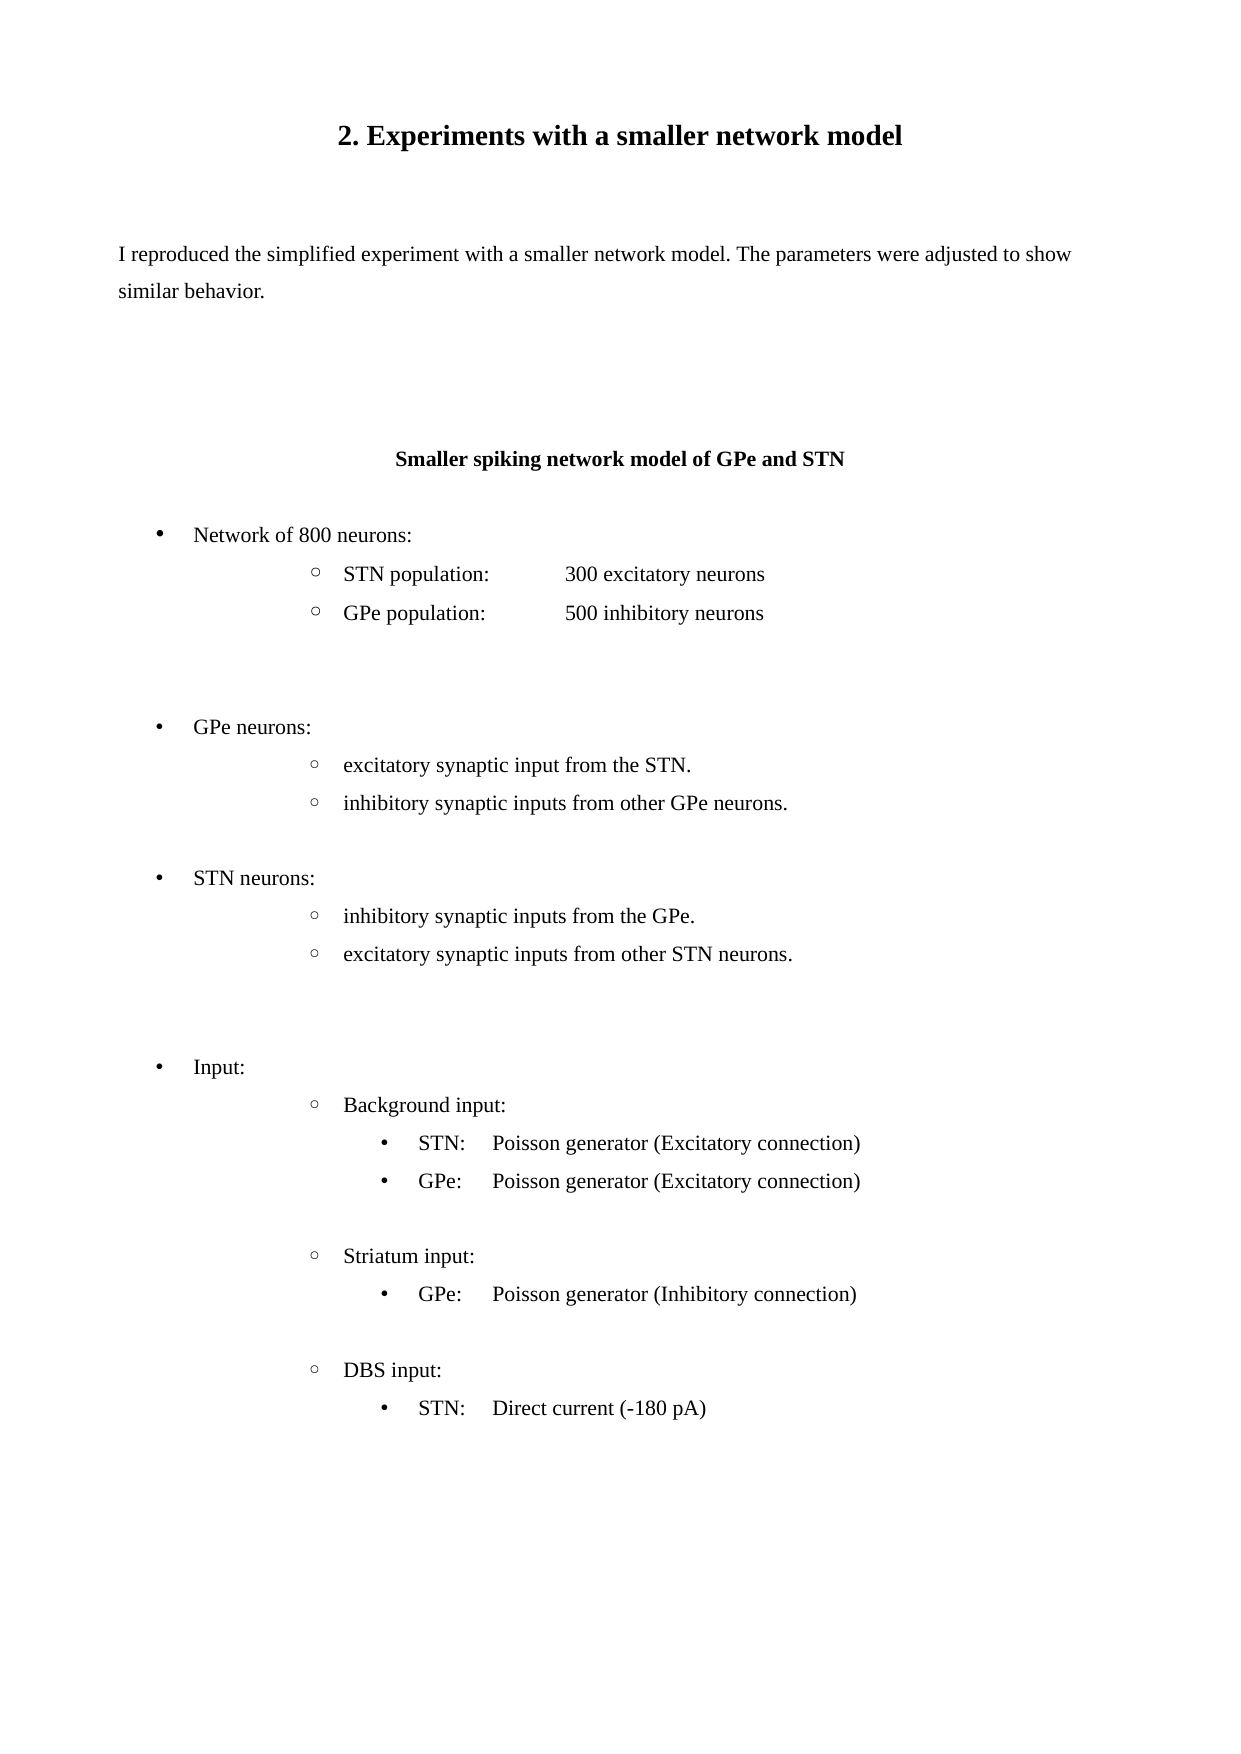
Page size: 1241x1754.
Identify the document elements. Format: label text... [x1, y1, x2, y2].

list STN: Poisson generator (Excitatory connection) [381, 1130, 1122, 1155]
list inhibitory synaptic inputs from the GPe. [306, 903, 1122, 928]
text Smaller spiking network model of GPe and STN [118, 446, 1122, 472]
list GPe population: 500 inhibitory neurons [306, 599, 1122, 625]
list DBS input: [306, 1357, 1122, 1382]
list GPe neurons: [156, 714, 1122, 739]
list excitatory synaptic inputs from other STN neurons. [306, 941, 1122, 966]
list GPe: Poisson generator (Inhibitory connection) [381, 1281, 1122, 1306]
list Network of 800 neurons: [156, 522, 1122, 548]
list inhibitory synaptic inputs from other GPe neurons. [306, 789, 1122, 815]
list STN: Direct current (-180 pA) [381, 1394, 1122, 1420]
list GPe: Poisson generator (Excitatory connection) [381, 1168, 1122, 1193]
list STN neurons: [156, 865, 1122, 890]
list Background input: [306, 1092, 1122, 1117]
list Striatum input: [306, 1243, 1122, 1268]
list Input: [156, 1054, 1122, 1079]
text I reproduced the simplified experiment with a smaller network model. The parameters were adjusted to show similar behavior. [118, 241, 1122, 304]
text 2. Experiments with a smaller network model [118, 118, 1122, 152]
list excitatory synaptic input from the STN. [306, 752, 1122, 777]
list STN population: 300 excitatory neurons [306, 561, 1122, 587]
